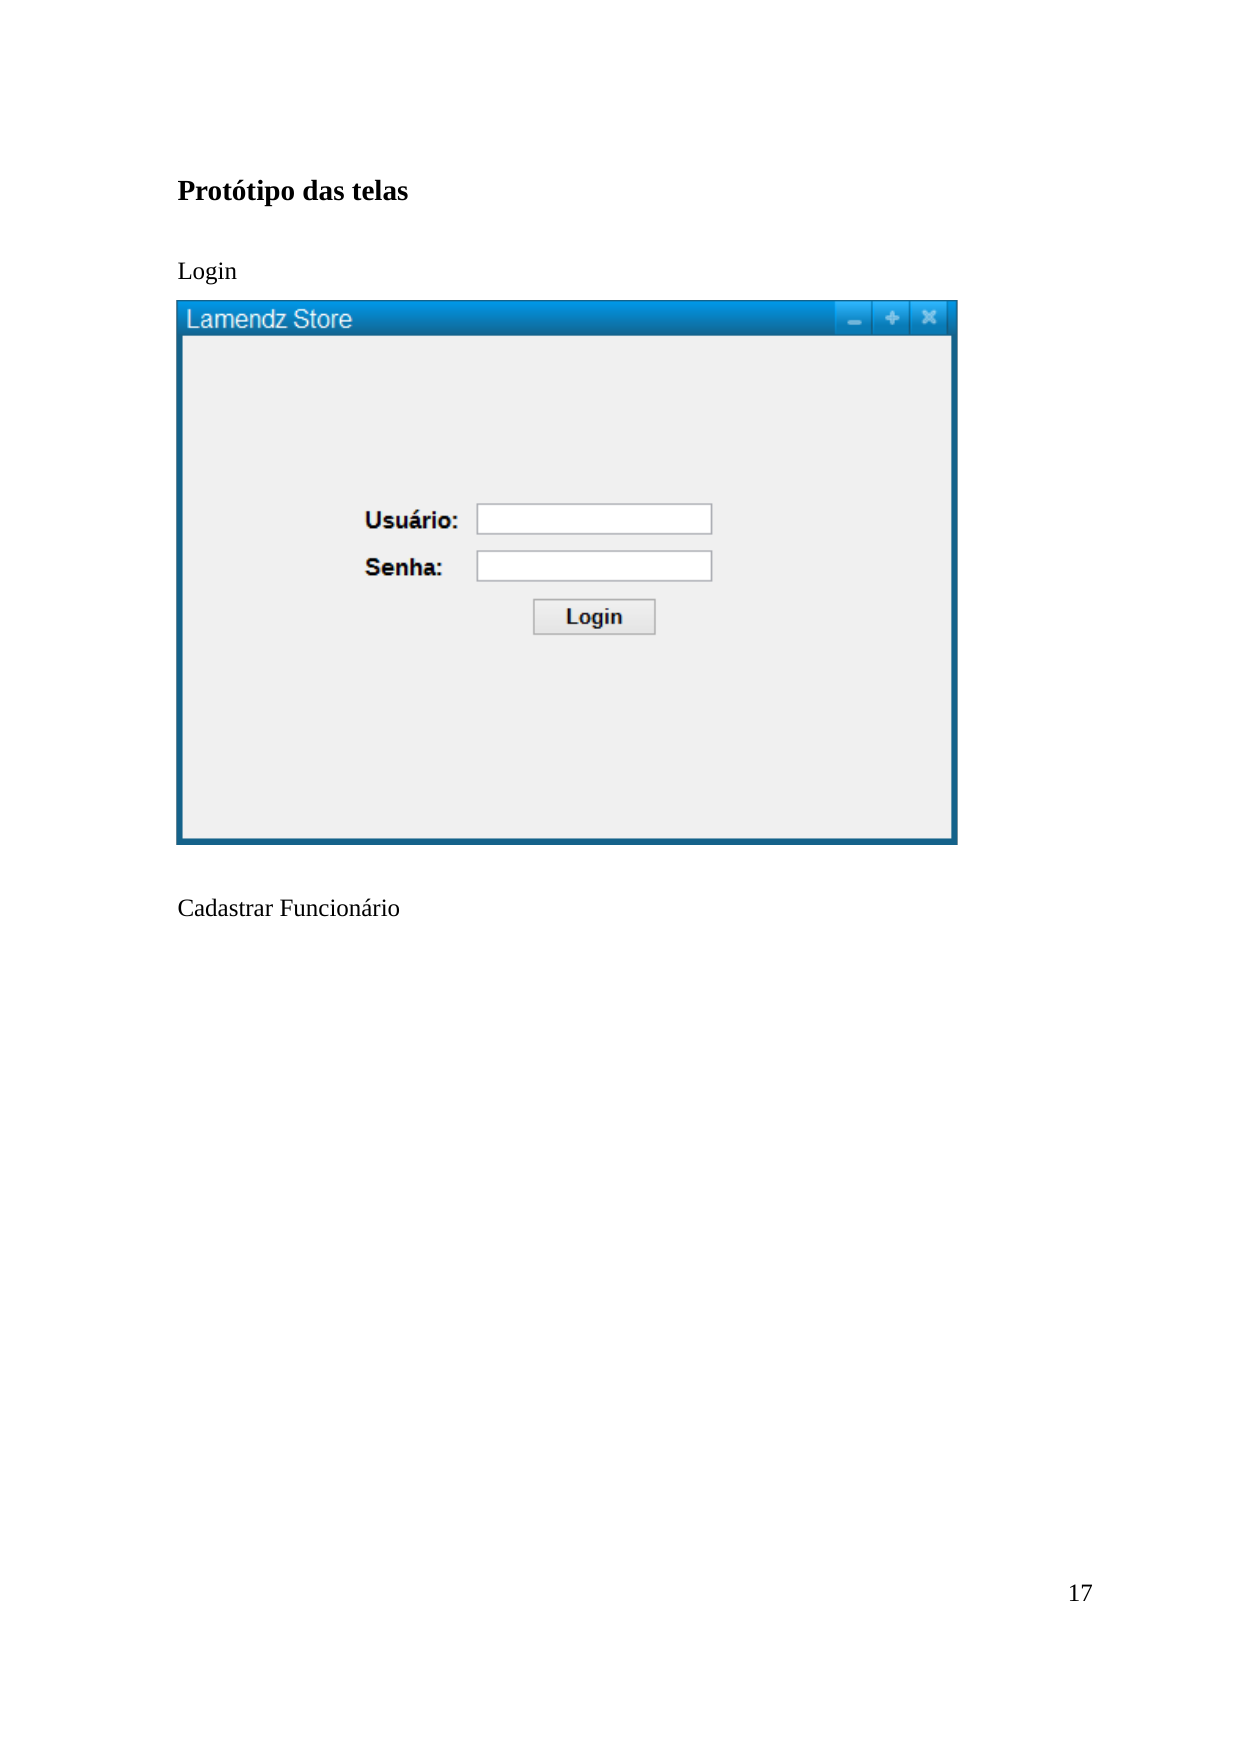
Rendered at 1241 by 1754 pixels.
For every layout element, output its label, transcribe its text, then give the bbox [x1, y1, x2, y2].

subtitle Login [177, 256, 1093, 285]
subtitle Cadastrar Funcionário [177, 893, 1093, 922]
picture [175, 300, 961, 845]
picture [911, 300, 947, 324]
subtitle Protótipo das telas [177, 173, 1093, 206]
picture [836, 300, 909, 324]
